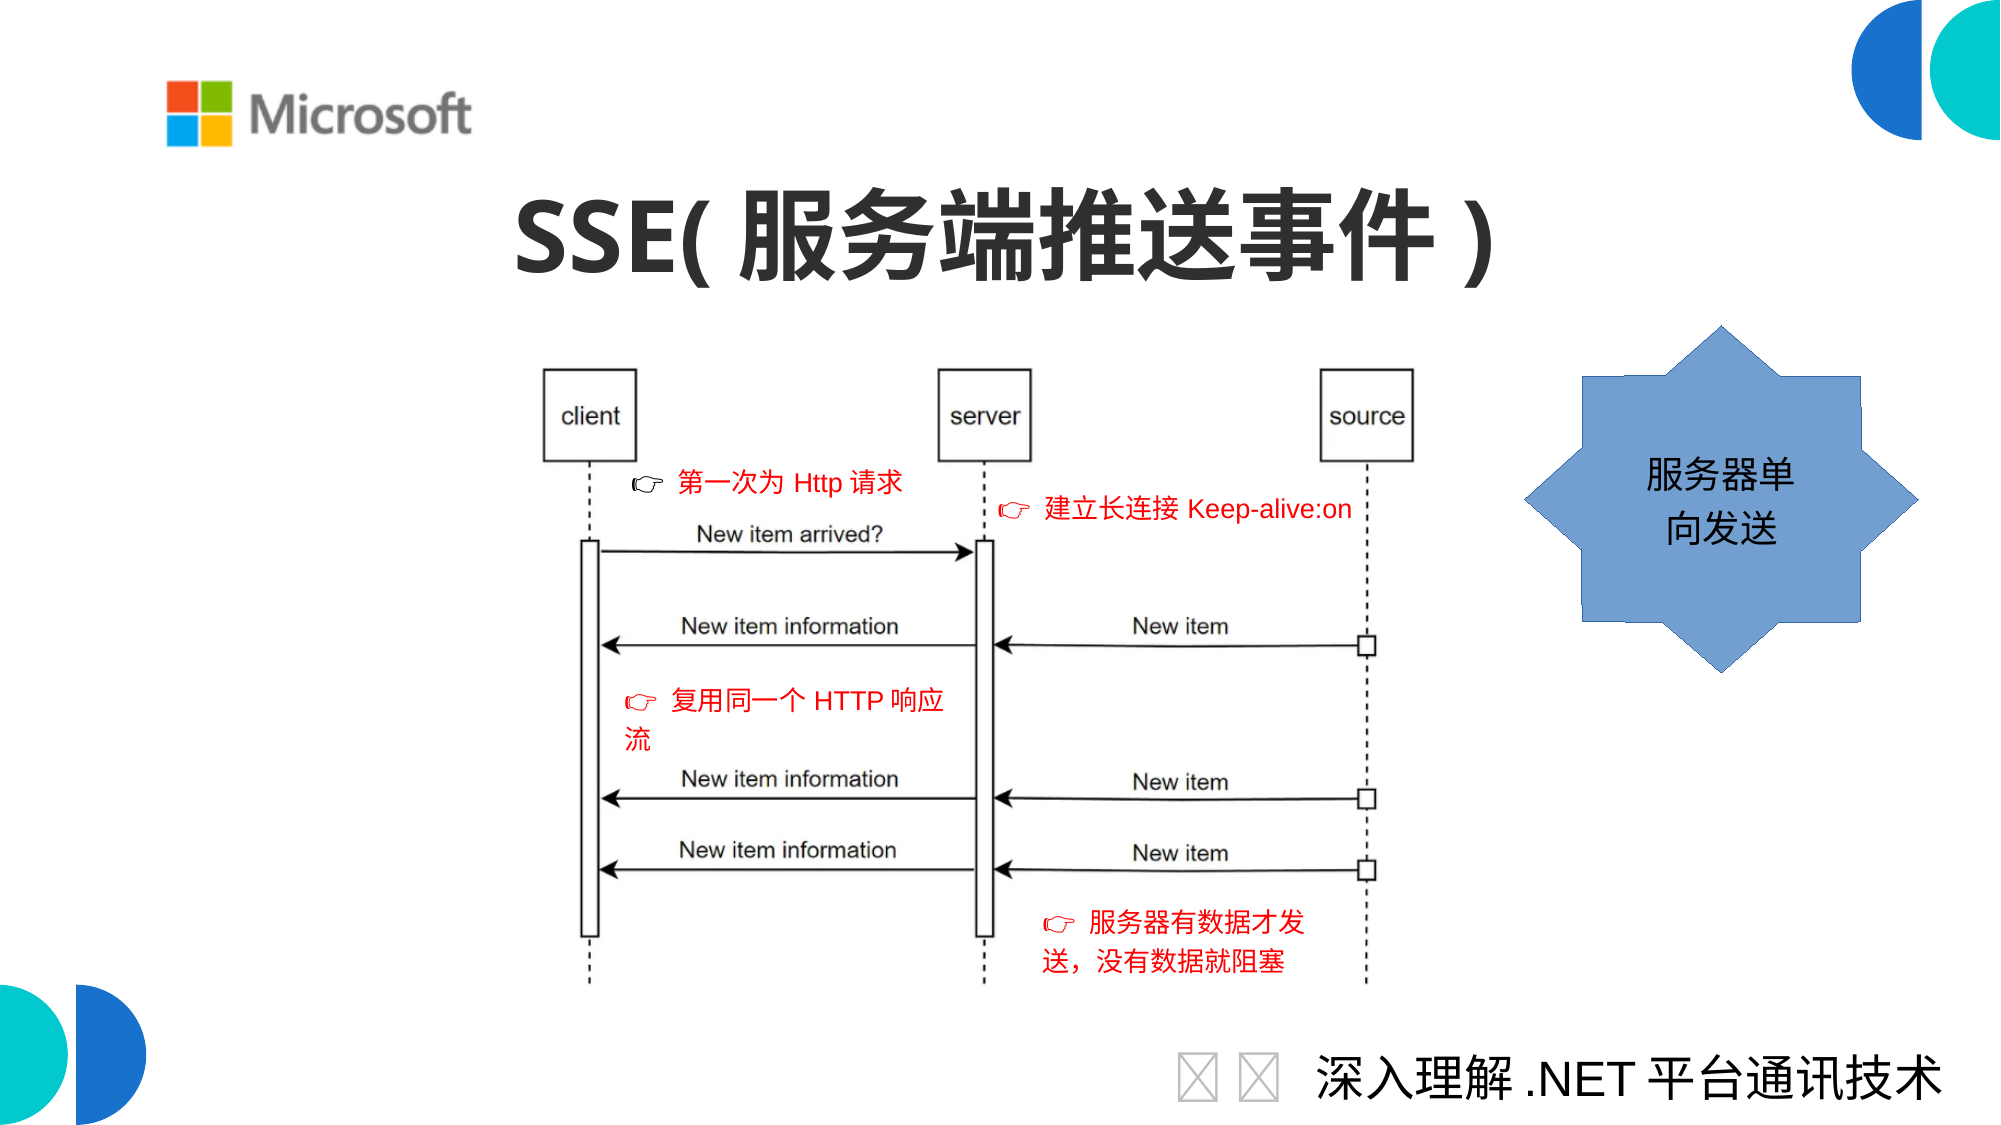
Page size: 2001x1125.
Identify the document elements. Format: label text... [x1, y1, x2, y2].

text_box 👉 建立长连接Keep-alive:on [982, 480, 1392, 542]
subtitle 🚀 🚀 深入理解.NET平台通讯技术 [1173, 1046, 1952, 1107]
text_box 服务器单向发送 [1524, 325, 1919, 673]
text_box 👉 复用同一个HTTP响应流 [609, 671, 977, 758]
picture [383, 318, 1621, 1015]
title SSE(服务端推送事件) [143, 139, 1867, 325]
text_box 👉 服务器有数据才发送，没有数据就阻塞 [1027, 893, 1334, 1016]
text_box 👉 第一次为Http请求 [616, 454, 973, 511]
picture [85, 41, 552, 189]
